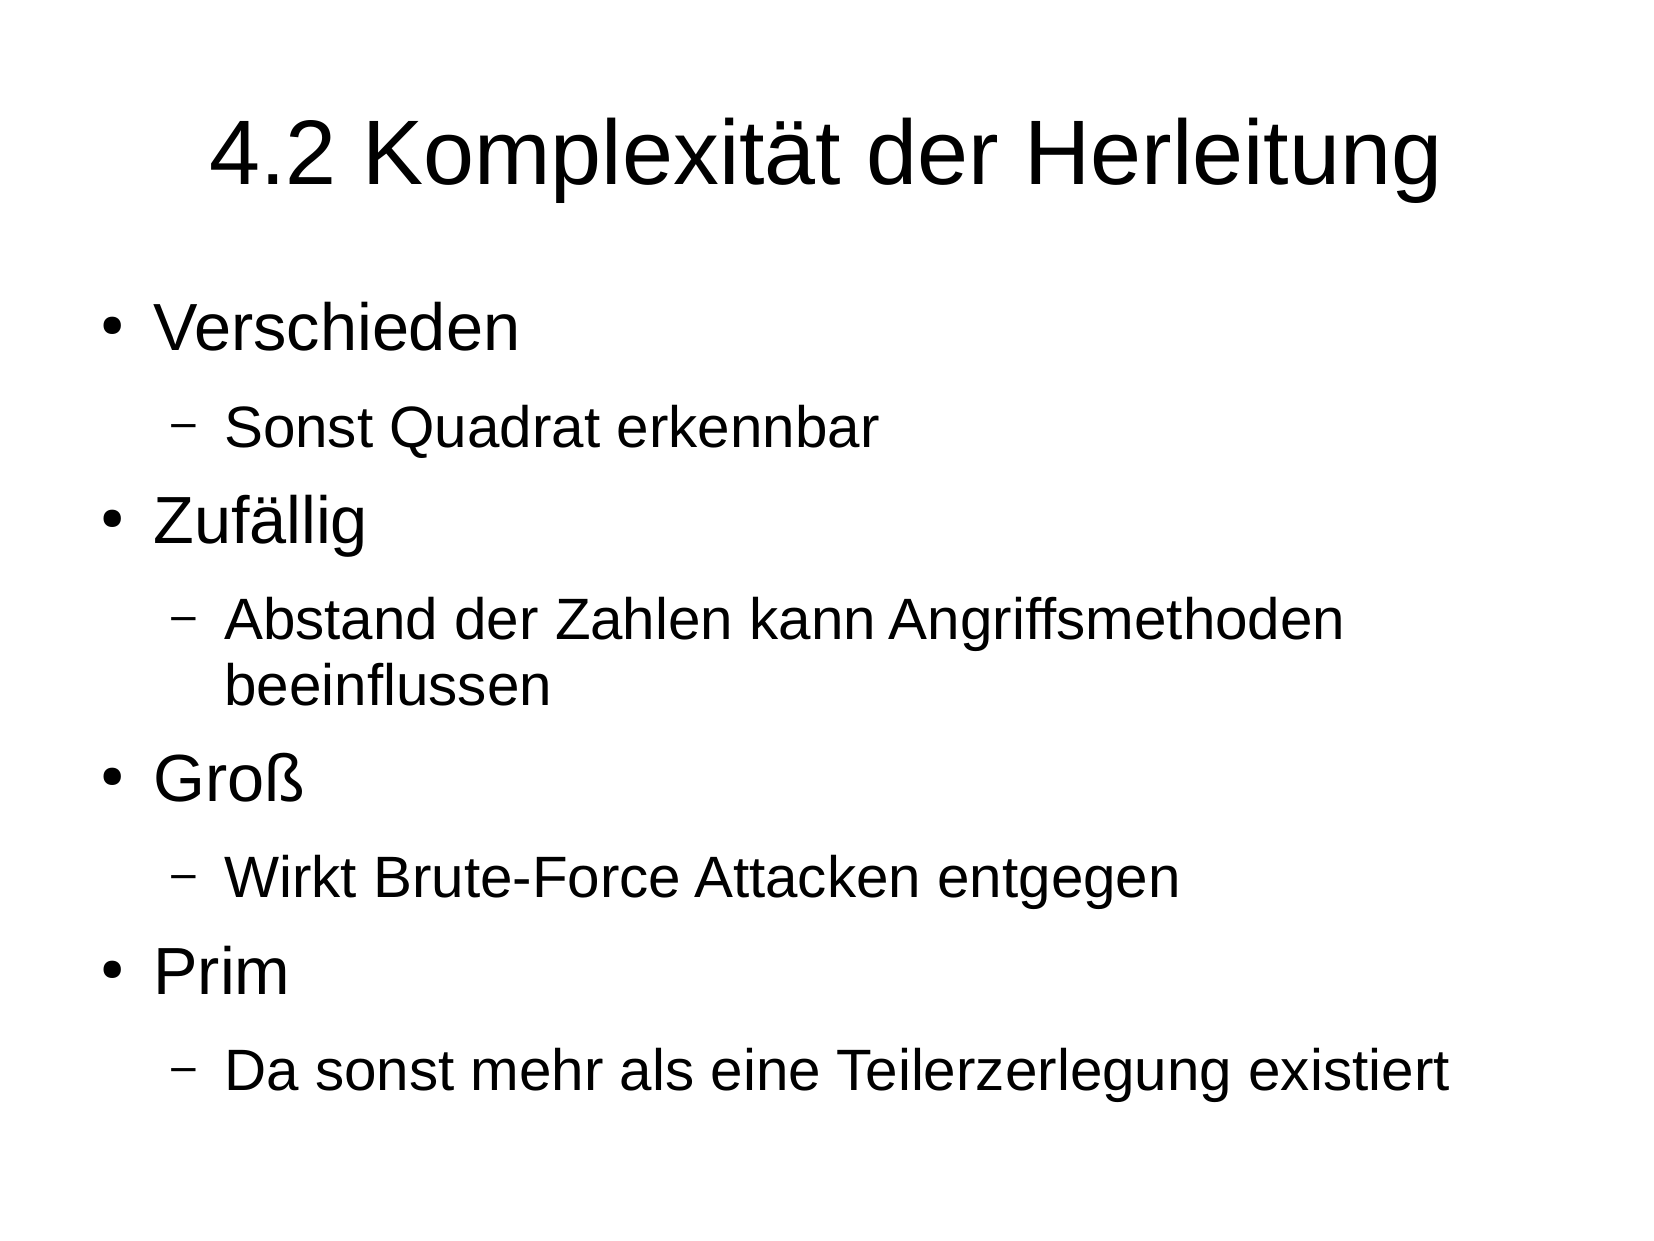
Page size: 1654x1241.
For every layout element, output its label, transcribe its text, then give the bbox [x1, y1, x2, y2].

title 4.2 Komplexität der Herleitung [82, 49, 1571, 257]
list Verschieden Sonst Quadrat erkennbar Zufällig Abstand der Zahlen kann Angriffsmethoden beeinflussen Groß Wirkt Brute-Force Attacken entgegen Prim Da sonst mehr als eine Teilerzerlegung existiert [82, 290, 1571, 1109]
